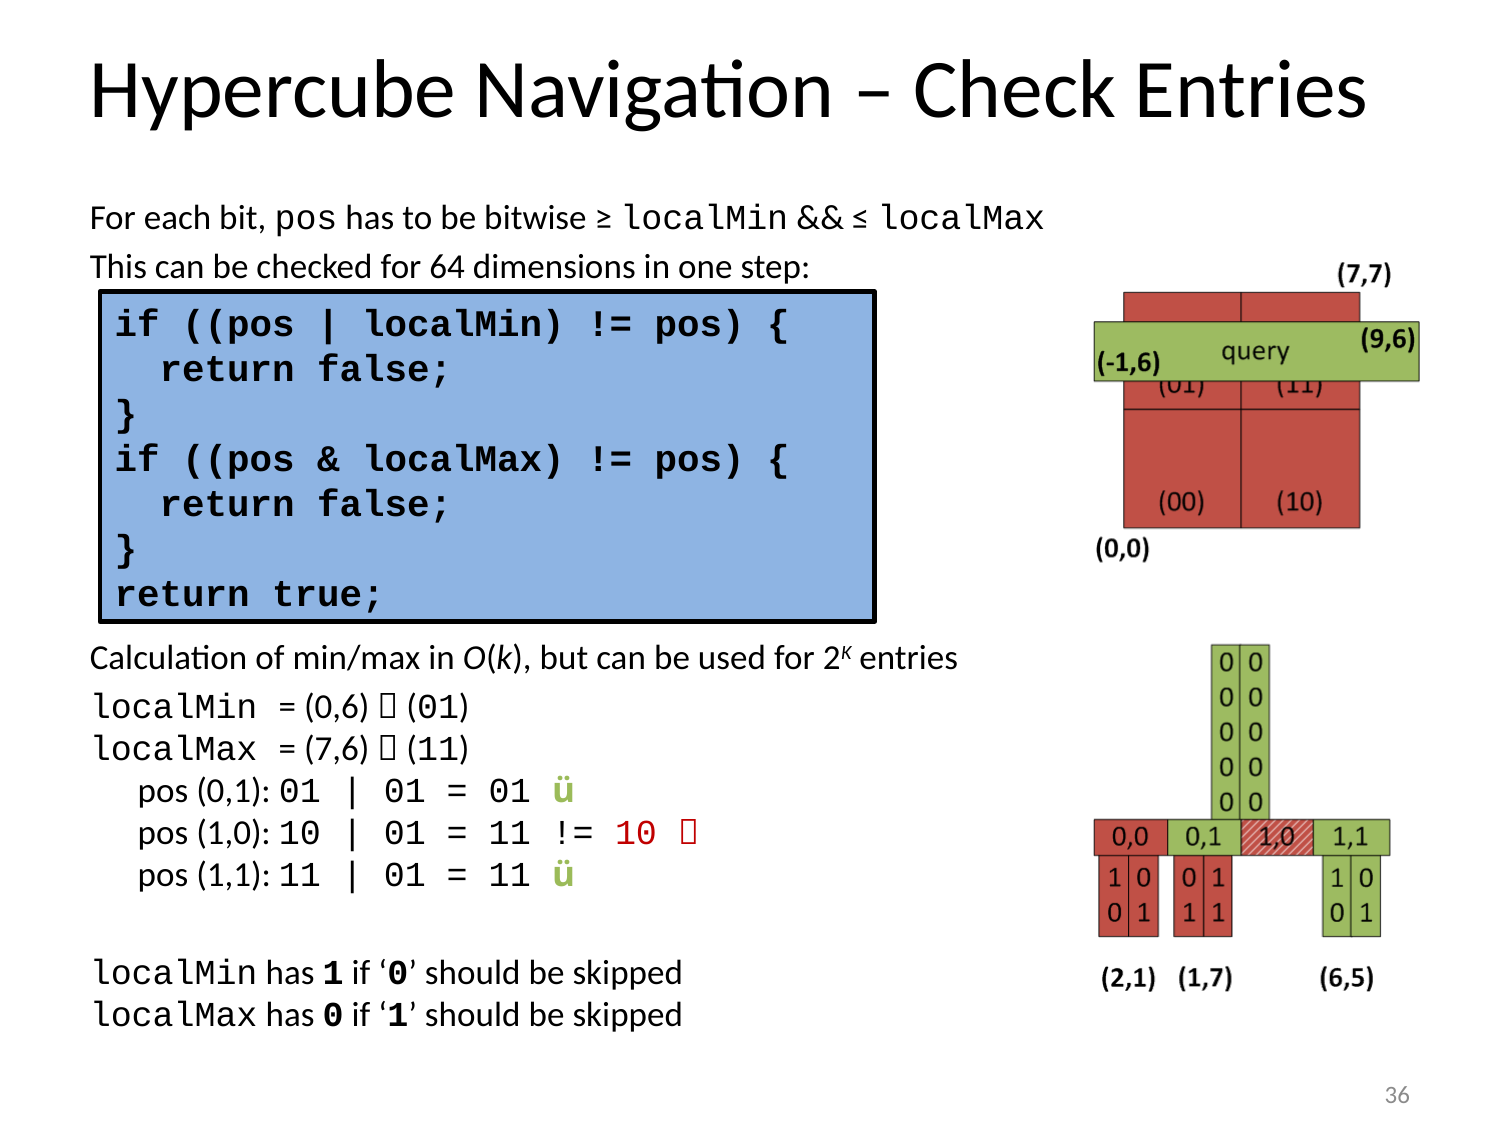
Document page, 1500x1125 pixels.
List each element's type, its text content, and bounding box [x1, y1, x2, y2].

text_box [1074, 1079, 1425, 1107]
text_box if ((pos | localMin) != pos) { return false; } if ((pos & localMax) != pos) { return false; } return true; [99, 291, 875, 622]
picture [1091, 250, 1422, 999]
text_box For each bit, pos has to be bitwise ≥ localMin && ≤ localMax This can be checked for 64 dimensions in one step: Calculation of min/max in O(k), but can be used for 2K entries localMin = (0,6)  (01) localMax = (7,6)  (11) pos (0,1): 01 | 01 = 01 ü pos (1,0): 10 | 01 = 11 != 10  pos (1,1): 11 | 01 = 11 ü localMin has 1 if ‘0’ should be skipped localMax has 0 if ‘1’ should be skipped [75, 187, 1425, 1050]
text_box Hypercube Navigation – Check Entries [75, 12, 1425, 155]
